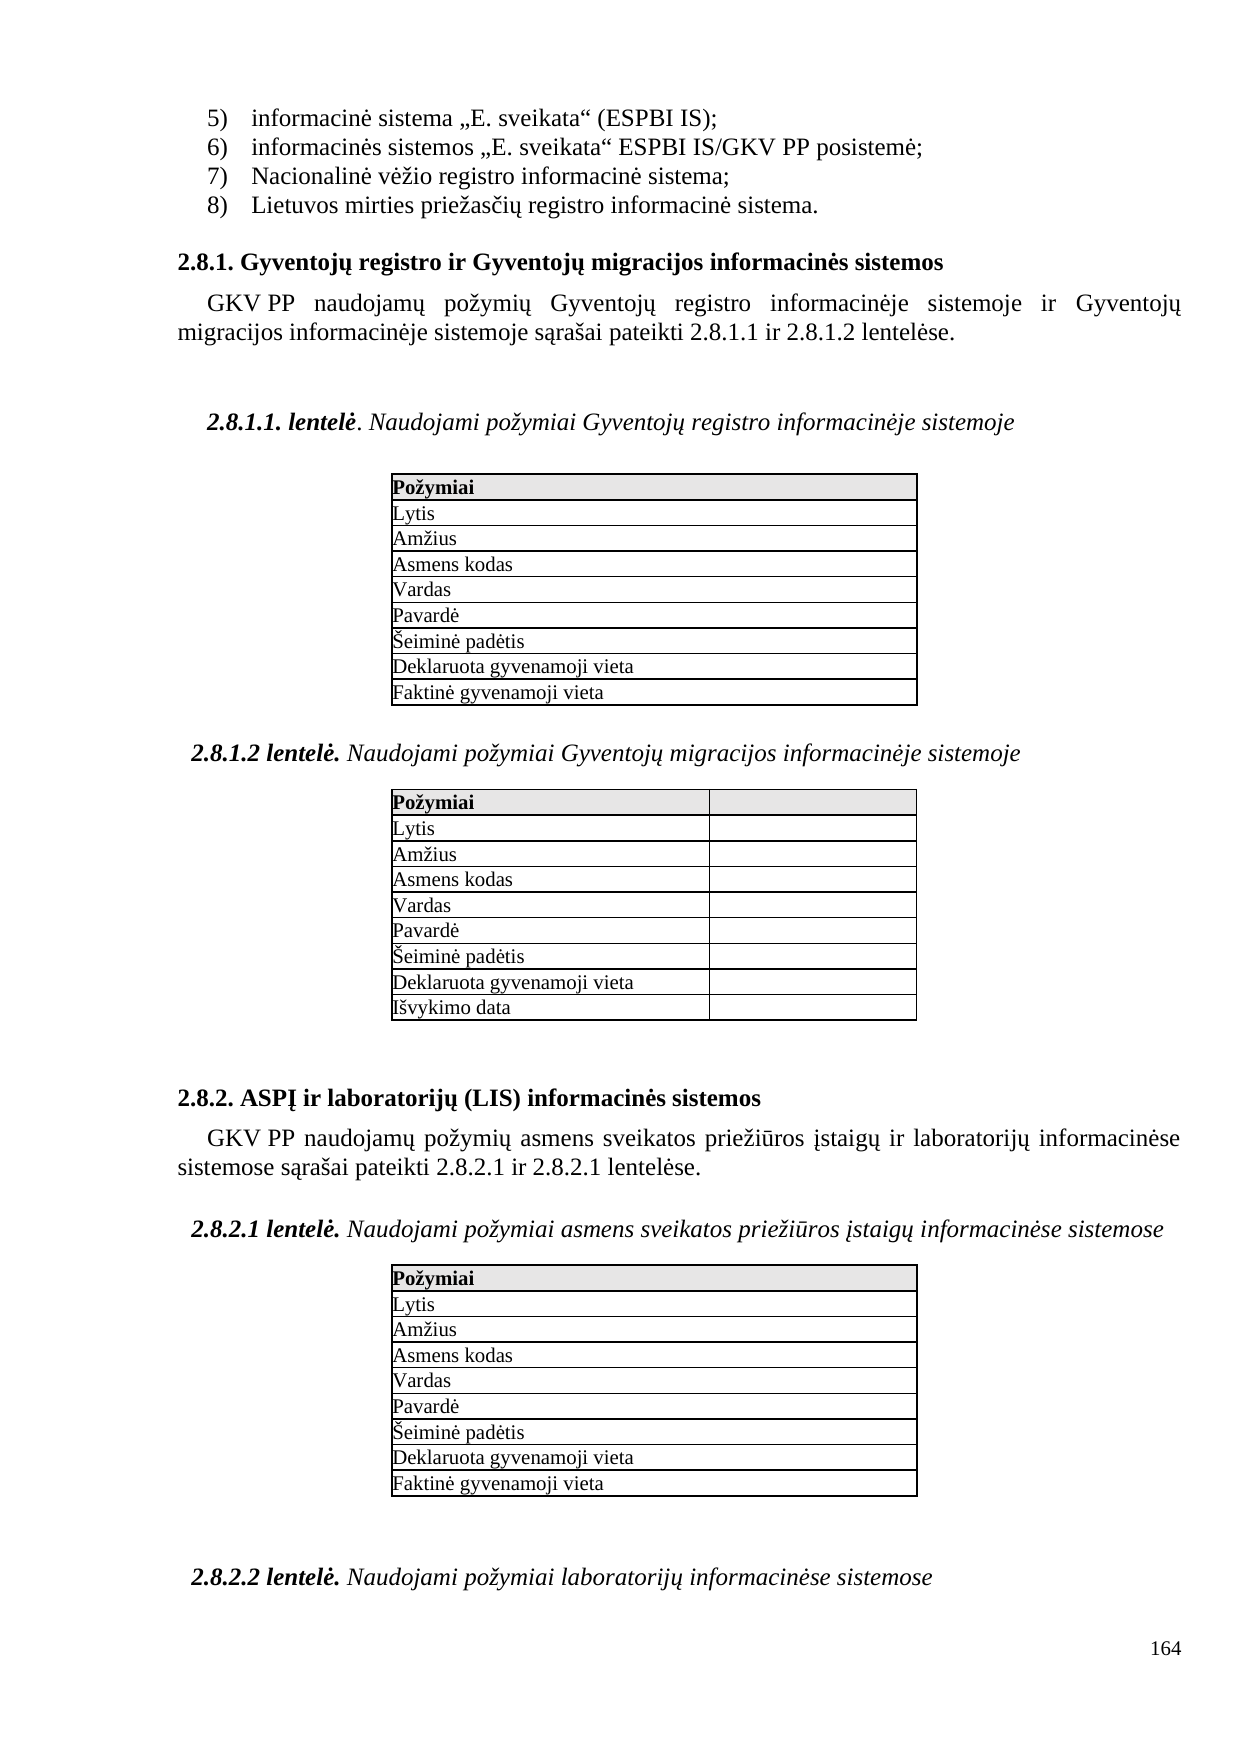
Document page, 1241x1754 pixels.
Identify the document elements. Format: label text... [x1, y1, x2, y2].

table_cell [710, 816, 916, 840]
table_cell Pavardė [393, 1394, 916, 1418]
table_header Požymiai [393, 790, 709, 814]
text GKV PP naudojamų požymių asmens sveikatos priežiūros įstaigų ir laboratorijų informacinėse sistemose sąrašai pateikti 2.8.2.1 ir 2.8.2.1 lentelėse. [177, 1123, 1181, 1181]
table_cell Lytis [393, 816, 709, 840]
table_cell Lytis [393, 1292, 916, 1316]
table_cell Pavardė [393, 603, 916, 627]
table_cell Deklaruota gyvenamoji vieta [393, 1445, 916, 1469]
text GKV PP naudojamų požymių Gyventojų registro informacinėje sistemoje ir Gyventojų migracijos informacinėje sistemoje sąrašai pateikti 2.8.1.1 ir 2.8.1.2 lentelėse. [177, 288, 1181, 345]
table_cell Asmens kodas [393, 552, 916, 576]
table_header Požymiai [393, 1266, 916, 1290]
table_cell Asmens kodas [393, 1343, 916, 1367]
table_cell Faktinė gyvenamoji vieta [393, 1471, 916, 1495]
table_cell Pavardė [393, 918, 709, 942]
table_cell Amžius [393, 526, 916, 550]
table_cell [710, 995, 916, 1019]
table_cell Vardas [393, 577, 916, 601]
table_cell Vardas [393, 893, 709, 917]
table_header Požymiai [393, 475, 916, 499]
table_cell Asmens kodas [393, 867, 709, 891]
text 2.8.2.1 lentelė. Naudojami požymiai asmens sveikatos priežiūros įstaigų informacinėse sistemose [162, 1214, 1181, 1243]
table_cell [710, 842, 916, 866]
table_cell [710, 867, 916, 891]
table_cell Išvykimo data [393, 995, 709, 1019]
text 8) Lietuvos mirties priežasčių registro informacinė sistema. [207, 190, 1181, 218]
table_cell Amžius [393, 842, 709, 866]
table_cell Šeiminė padėtis [393, 629, 916, 653]
table_cell [710, 893, 916, 917]
table_cell Faktinė gyvenamoji vieta [393, 680, 916, 704]
text 6) informacinės sistemos „E. sveikata“ ESPBI IS/GKV PP posistemė; [207, 132, 1181, 161]
table_cell Amžius [393, 1317, 916, 1341]
subtitle 2.8.2. ASPĮ ir laboratorijų (LIS) informacinės sistemos [177, 1083, 1181, 1111]
table_cell Šeiminė padėtis [393, 1420, 916, 1444]
text 2.8.1.1. lentelė. Naudojami požymiai Gyventojų registro informacinėje sistemoje [177, 407, 1181, 436]
text 2.8.2.2 lentelė. Naudojami požymiai laboratorijų informacinėse sistemose [162, 1562, 1181, 1591]
table_cell Šeiminė padėtis [393, 944, 709, 968]
text 5) informacinė sistema „E. sveikata“ (ESPBI IS); [207, 103, 1181, 132]
table_cell Lytis [393, 501, 916, 524]
table_cell [710, 970, 916, 994]
table_cell [710, 918, 916, 942]
text 7) Nacionalinė vėžio registro informacinė sistema; [207, 161, 1181, 190]
table_cell Deklaruota gyvenamoji vieta [393, 970, 709, 994]
text 2.8.1.2 lentelė. Naudojami požymiai Gyventojų migracijos informacinėje sistemoje [162, 738, 1181, 767]
table_cell Deklaruota gyvenamoji vieta [393, 654, 916, 678]
table_header [710, 790, 916, 814]
table_cell Vardas [393, 1368, 916, 1392]
table_cell [710, 944, 916, 968]
subtitle 2.8.1. Gyventojų registro ir Gyventojų migracijos informacinės sistemos [177, 247, 1181, 276]
